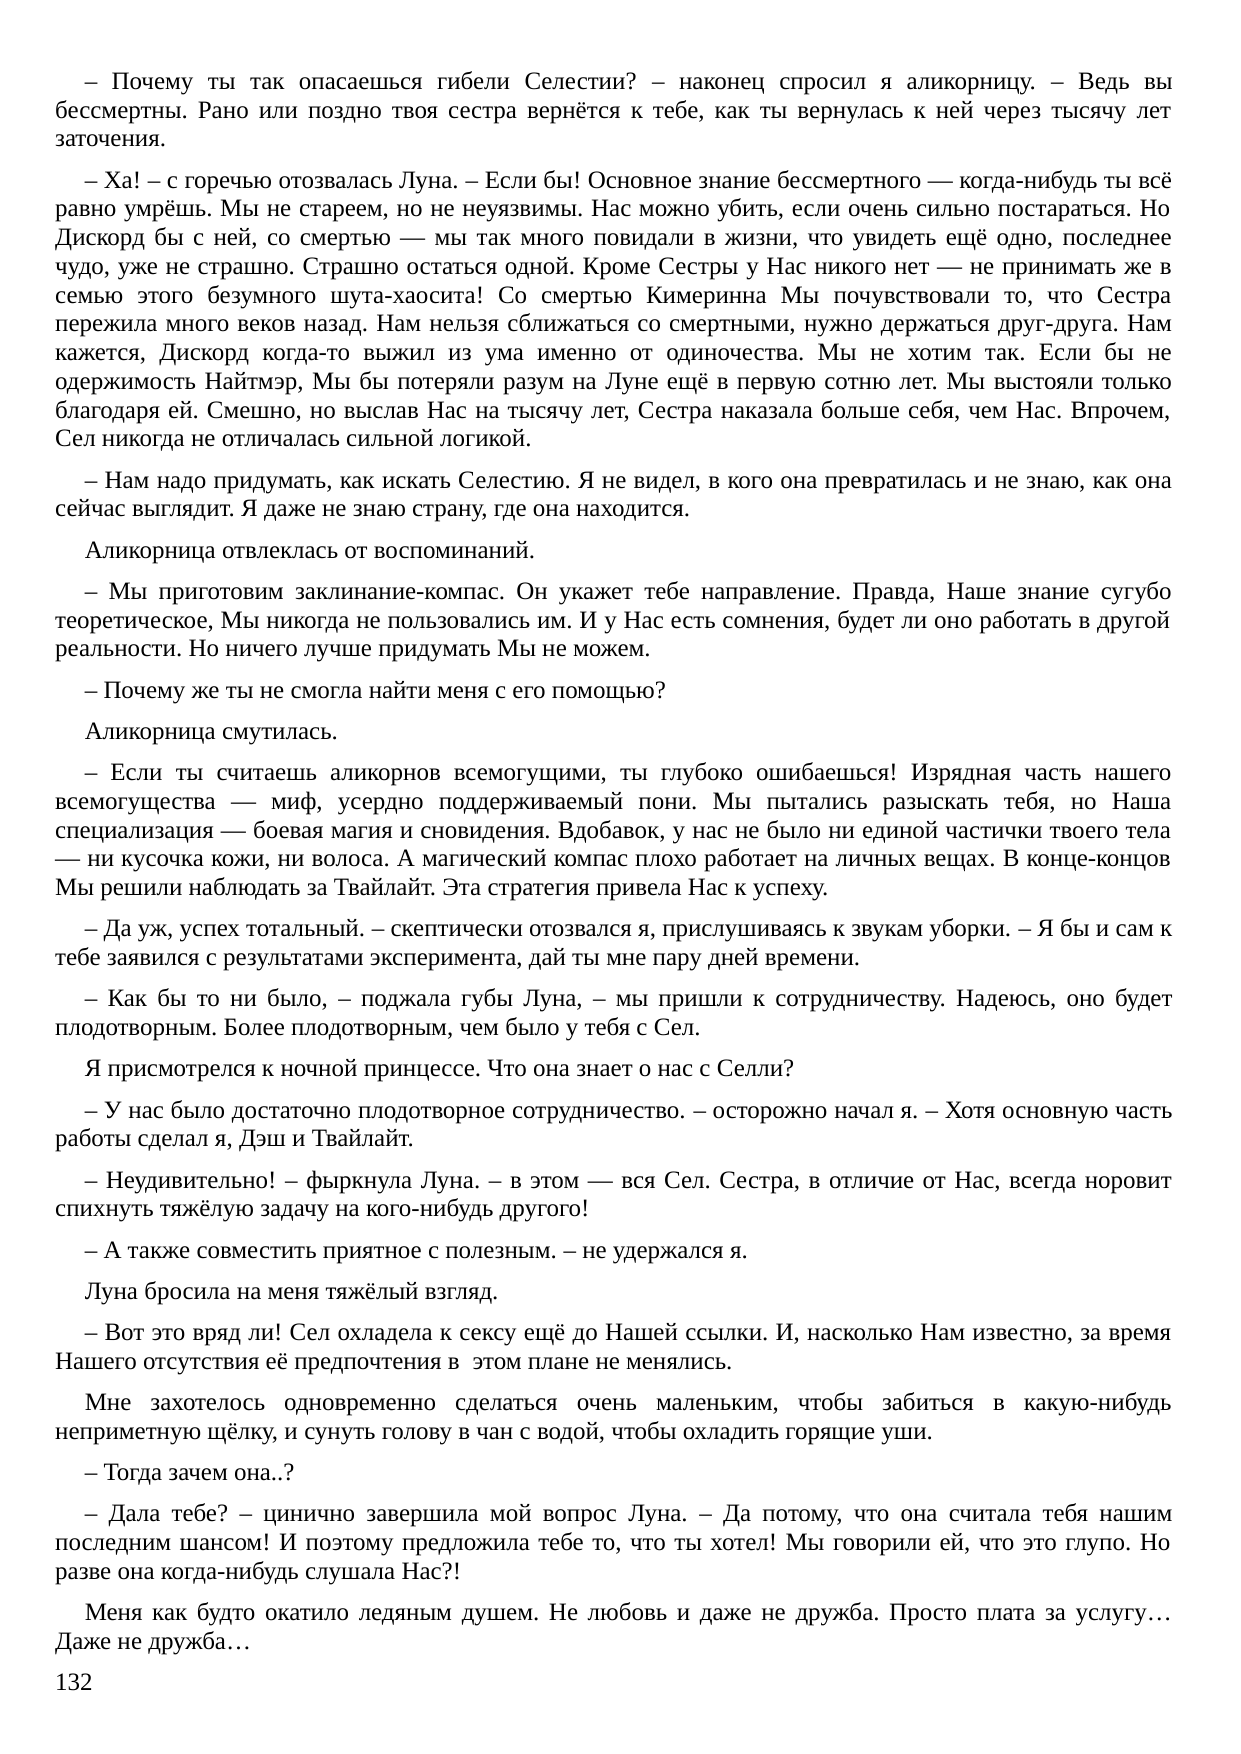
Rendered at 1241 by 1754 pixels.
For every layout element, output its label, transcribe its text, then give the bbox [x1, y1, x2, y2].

text – Если ты считаешь аликорнов всемогущими, ты глубоко ошибаешься! Изрядная часть нашего всемогущества — миф, усердно поддерживаемый пони. Мы пытались разыскать тебя, но Наша специализация — боевая магия и сновидения. Вдобавок, у нас не было ни единой частички твоего тела — ни кусочка кожи, ни волоса. А магический компас плохо работает на личных вещах. В конце-концов Мы решили наблюдать за Твайлайт. Эта стратегия привела Нас к успеху. [55, 757, 1173, 901]
text – Да уж, успех тотальный. – скептически отозвался я, прислушиваясь к звукам уборки. – Я бы и сам к тебе заявился с результатами эксперимента, дай ты мне пару дней времени. [55, 913, 1173, 971]
text – Мы приготовим заклинание-компас. Он укажет тебе направление. Правда, Наше знание сугубо теоретическое, Мы никогда не пользовались им. И у Нас есть сомнения, будет ли оно работать в другой реальности. Но ничего лучше придумать Мы не можем. [55, 576, 1173, 662]
text – Почему ты так опасаешься гибели Селестии? – наконец спросил я аликорницу. – Ведь вы бессмертны. Рано или поздно твоя сестра вернётся к тебе, как ты вернулась к ней через тысячу лет заточения. [55, 66, 1173, 152]
text Я присмотрелся к ночной принцессе. Что она знает о нас с Селли? [55, 1053, 1173, 1082]
text – У нас было достаточно плодотворное сотрудничество. – осторожно начал я. – Хотя основную часть работы сделал я, Дэш и Твайлайт. [55, 1095, 1173, 1152]
text – Почему же ты не смогла найти меня с его помощью? [55, 675, 1173, 703]
text Мне захотелось одновременно сделаться очень маленьким, чтобы забиться в какую-нибудь неприметную щёлку, и сунуть голову в чан с водой, чтобы охладить горящие уши. [55, 1387, 1173, 1445]
text Аликорница отвлеклась от воспоминаний. [55, 535, 1173, 563]
text Луна бросила на меня тяжёлый взгляд. [55, 1276, 1173, 1305]
text – Нам надо придумать, как искать Селестию. Я не видел, в кого она превратилась и не знаю, как она сейчас выглядит. Я даже не знаю страну, где она находится. [55, 465, 1173, 522]
text – Тогда зачем она..? [55, 1457, 1173, 1486]
text – Как бы то ни было, – поджала губы Луна, – мы пришли к сотрудничеству. Надеюсь, оно будет плодотворным. Более плодотворным, чем было у тебя с Сел. [55, 983, 1173, 1041]
text – Дала тебе? – цинично завершила мой вопрос Луна. – Да потому, что она считала тебя нашим последним шансом! И поэтому предложила тебе то, что ты хотел! Мы говорили ей, что это глупо. Но разве она когда-нибудь слушала Нас?! [55, 1498, 1173, 1585]
text – А также совместить приятное с полезным. – не удержался я. [55, 1235, 1173, 1263]
text Аликорница смутилась. [55, 716, 1173, 745]
text Меня как будто окатило ледяным душем. Не любовь и даже не дружба. Просто плата за услугу… Даже не дружба… [55, 1597, 1173, 1655]
text – Вот это вряд ли! Сел охладела к сексу ещё до Нашей ссылки. И, насколько Нам известно, за время Нашего отсутствия её предпочтения в этом плане не менялись. [55, 1317, 1173, 1375]
text – Ха! – с горечью отозвалась Луна. – Если бы! Основное знание бессмертного — когда-нибудь ты всё равно умрёшь. Мы не стареем, но не неуязвимы. Нас можно убить, если очень сильно постараться. Но Дискорд бы с ней, со смертью — мы так много повидали в жизни, что увидеть ещё одно, последнее чудо, уже не страшно. Страшно остаться одной. Кроме Сестры у Нас никого нет — не принимать же в семью этого безумного шута-хаосита! Со смертью Кимеринна Мы почувствовали то, что Сестра пережила много веков назад. Нам нельзя сближаться со смертными, нужно держаться друг-друга. Нам кажется, Дискорд когда-то выжил из ума именно от одиночества. Мы не хотим так. Если бы не одержимость Найтмэр, Мы бы потеряли разум на Луне ещё в первую сотню лет. Мы выстояли только благодаря ей. Смешно, но выслав Нас на тысячу лет, Сестра наказала больше себя, чем Нас. Впрочем, Сел никогда не отличалась сильной логикой. [55, 165, 1173, 452]
text – Неудивительно! – фыркнула Луна. – в этом — вся Сел. Сестра, в отличие от Нас, всегда норовит спихнуть тяжёлую задачу на кого-нибудь другого! [55, 1165, 1173, 1222]
